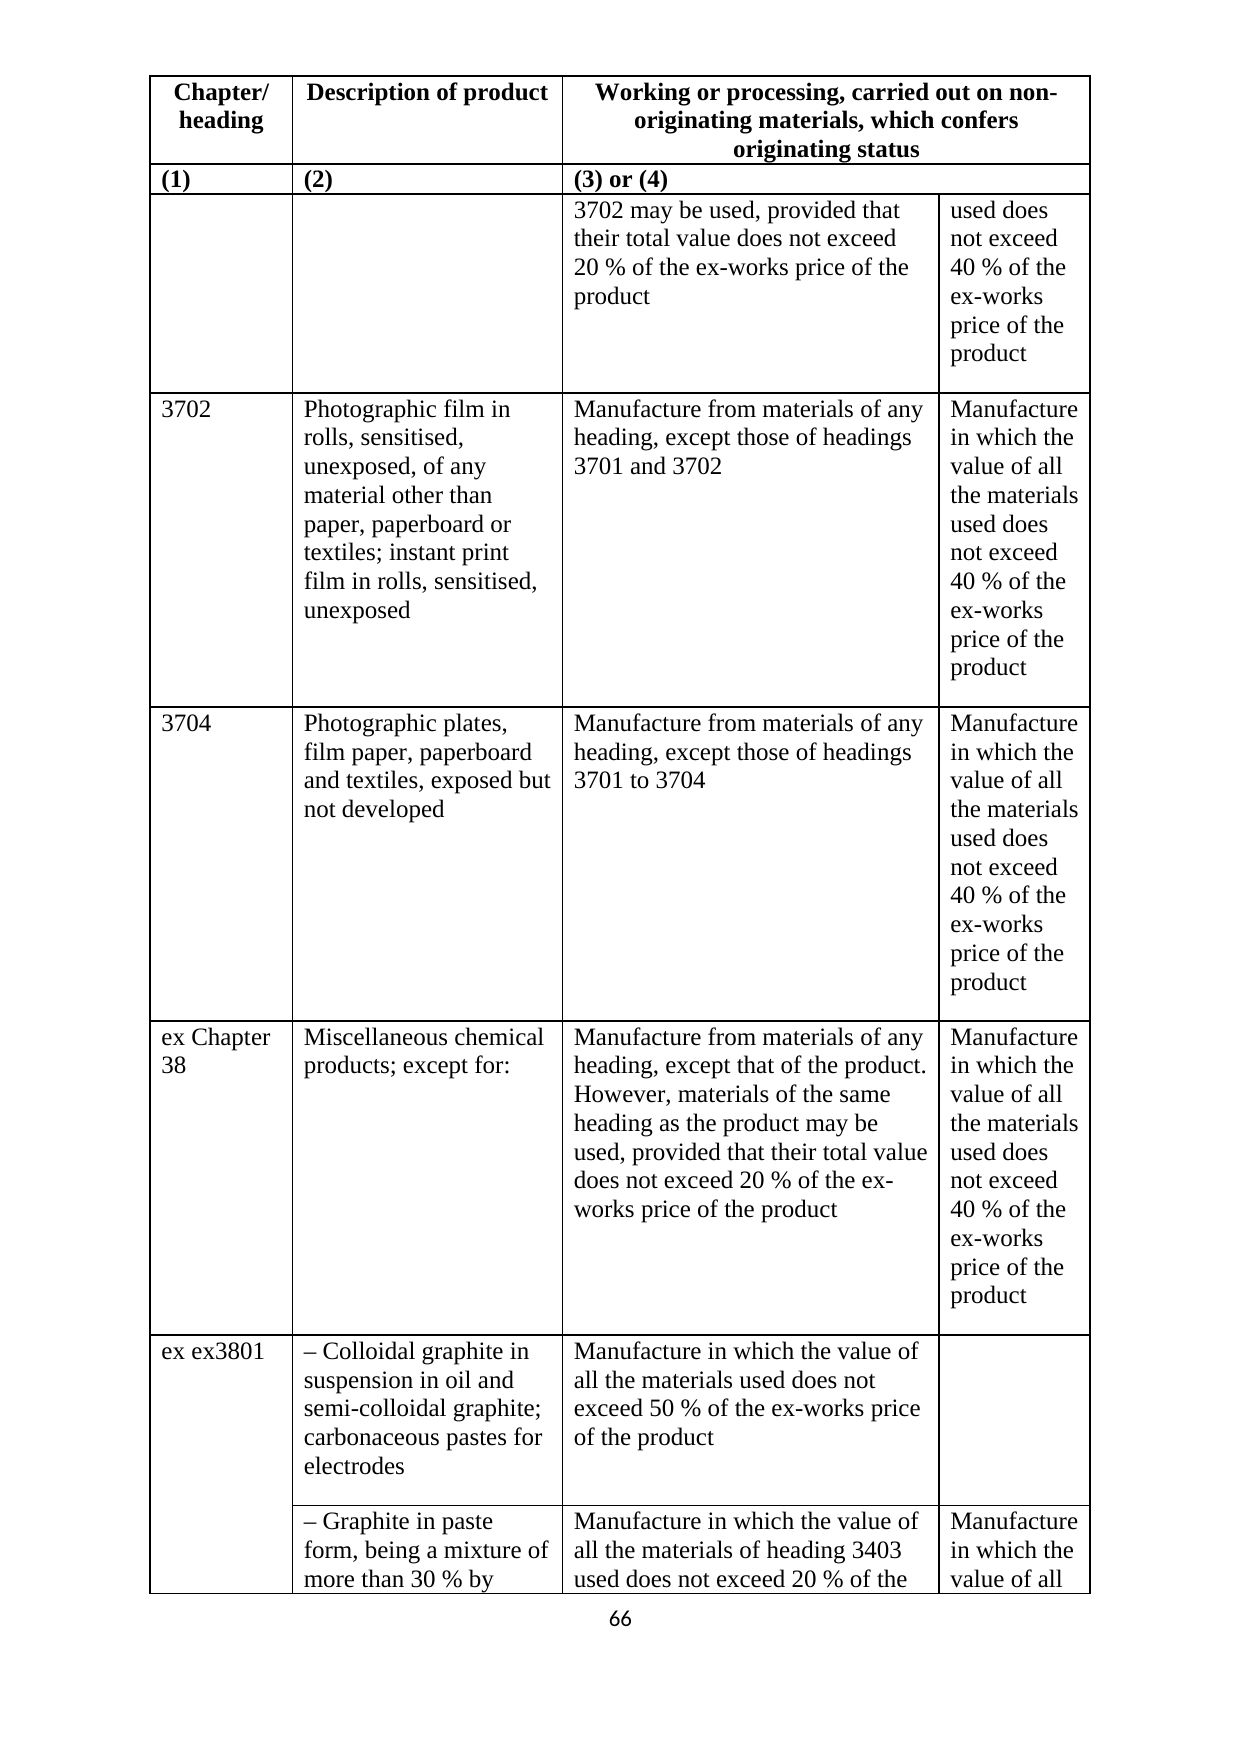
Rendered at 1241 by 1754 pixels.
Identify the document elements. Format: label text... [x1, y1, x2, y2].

table_cell [151, 1505, 292, 1592]
table_cell ex ex3801 [151, 1336, 292, 1505]
table_header Working or processing, carried out on non-originating materials, which confers originating status [563, 77, 1089, 163]
table_cell [151, 195, 292, 392]
table_cell 3702 [151, 394, 292, 706]
table_cell [293, 195, 562, 392]
table_cell (1) [151, 165, 292, 193]
table_cell Miscellaneous chemical products; except for: [293, 1022, 562, 1334]
table_cell 3702 may be used, provided that their total value does not exceed 20 % of the ex-works price of the product [563, 195, 938, 392]
table_cell Manufacture from materials of any heading, except that of the product. However, materials of the same heading as the product may be used, provided that their total value does not exceed 20 % of the ex-works price of the product [563, 1022, 938, 1334]
table_cell Manufacture in which the value of all the materials used does not exceed 40 % of the ex-works price of the product [940, 394, 1089, 706]
table_cell Manufacture in which the value of all the materials used does not exceed 40 % of the ex-works price of the product [940, 708, 1089, 1020]
table_header Description of product [293, 77, 562, 163]
table_cell Manufacture from materials of any heading, except those of headings 3701 and 3702 [563, 394, 938, 706]
table_cell Manufacture from materials of any heading, except those of headings 3701 to 3704 [563, 708, 938, 1020]
table_cell – Graphite in paste form, being a mixture of more than 30 % by [293, 1506, 562, 1592]
table_cell used does not exceed 40 % of the ex-works price of the product [940, 195, 1089, 392]
table_cell Manufacture in which the value of all the materials used does not exceed 50 % of the ex-works price of the product [563, 1336, 938, 1505]
table_cell Photographic plates, film paper, paperboard and textiles, exposed but not developed [293, 708, 562, 1020]
table_cell 3704 [151, 708, 292, 1020]
table_cell [940, 1336, 1089, 1505]
table_cell Manufacture in which the value of all the materials used does not exceed 40 % of the ex-works price of the product [940, 1022, 1089, 1334]
table_cell Photographic film in rolls, sensitised, unexposed, of any material other than paper, paperboard or textiles; instant print film in rolls, sensitised, unexposed [293, 394, 562, 706]
table_cell ex Chapter 38 [151, 1022, 292, 1334]
table_cell (3) or (4) [563, 165, 1089, 193]
table_cell – Colloidal graphite in suspension in oil and semi-colloidal graphite; carbonaceous pastes for electrodes [293, 1336, 562, 1505]
table_cell (2) [293, 165, 562, 193]
table_cell Manufacture in which the value of all [940, 1506, 1089, 1592]
table_header Chapter/ heading [151, 77, 292, 163]
table_cell Manufacture in which the value of all the materials of heading 3403 used does not exceed 20 % of the [563, 1506, 938, 1592]
